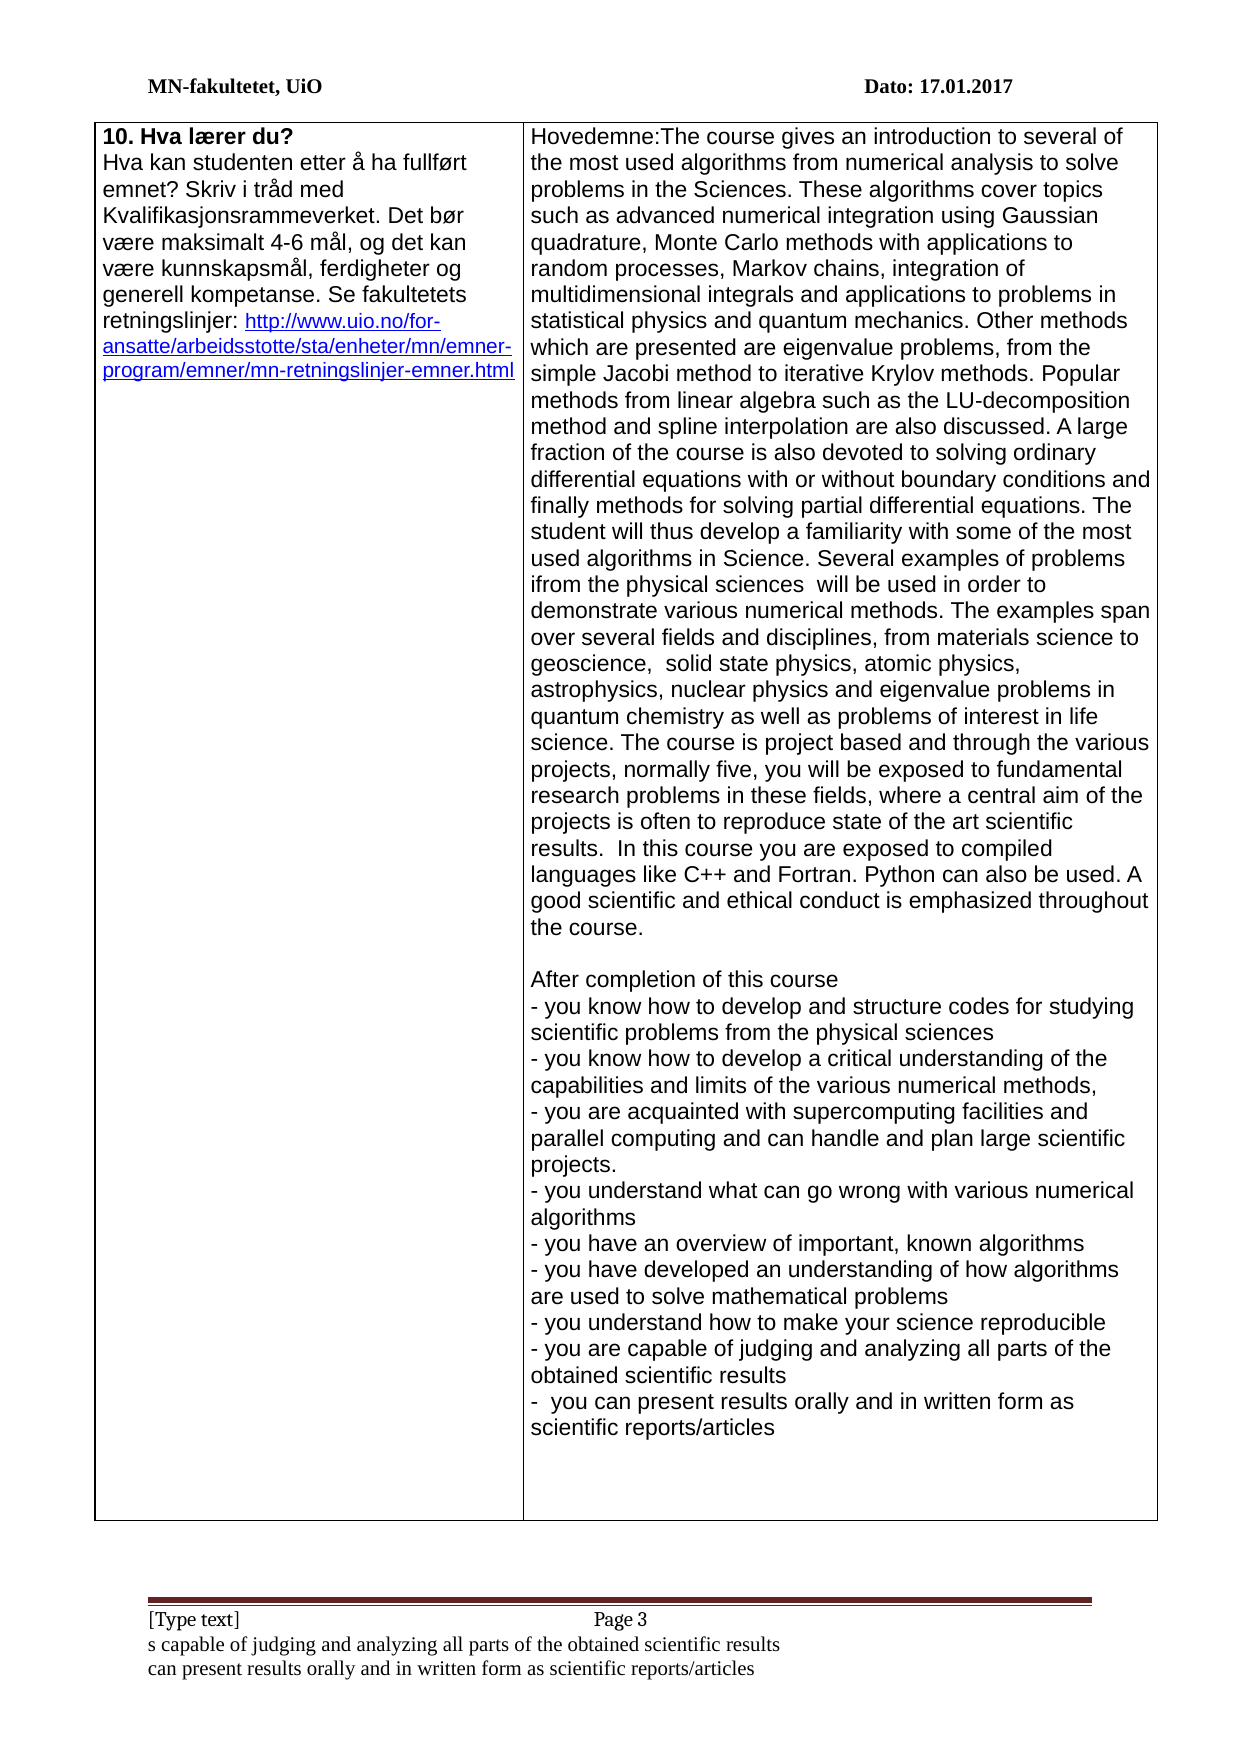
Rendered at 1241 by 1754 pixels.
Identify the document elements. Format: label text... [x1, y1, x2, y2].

table_cell Hovedemne:The course gives an introduction to several of the most used algorithms from numerical analysis to solve problems in the Sciences. These algorithms cover topics such as advanced numerical integration using Gaussian quadrature, Monte Carlo methods with applications to random processes, Markov chains, integration of multidimensional integrals and applications to problems in statistical physics and quantum mechanics. Other methods which are presented are eigenvalue problems, from the simple Jacobi method to iterative Krylov methods. Popular methods from linear algebra such as the LU-decomposition method and spline interpolation are also discussed. A large fraction of the course is also devoted to solving ordinary differential equations with or without boundary conditions and finally methods for solving partial differential equations. The student will thus develop a familiarity with some of the most used algorithms in Science. Several examples of problems ifrom the physical sciences will be used in order to demonstrate various numerical methods. The examples span over several fields and disciplines, from materials science to geoscience, solid state physics, atomic physics, astrophysics, nuclear physics and eigenvalue problems in quantum chemistry as well as problems of interest in life science. The course is project based and through the various projects, normally five, you will be exposed to fundamental research problems in these fields, where a central aim of the projects is often to reproduce state of the art scientific results. In this course you are exposed to compiled languages like C++ and Fortran. Python can also be used. A good scientific and ethical conduct is emphasized throughout the course. After completion of this course - you know how to develop and structure codes for studying scientific problems from the physical sciences - you know how to develop a critical understanding of the capabilities and limits of the various numerical methods, - you are acquainted with supercomputing facilities and parallel computing and can handle and plan large scientific projects. - you understand what can go wrong with various numerical algorithms - you have an overview of important, known algorithms - you have developed an understanding of how algorithms are used to solve mathematical problems - you understand how to make your science reproducible - you are capable of judging and analyzing all parts of the obtained scientific results - you can present results orally and in written form as scientific reports/articles [524, 123, 1157, 1520]
table_cell [1158, 122, 1240, 1520]
table_cell Hva lærer du? Hva kan studenten etter å ha fullført emnet? Skriv i tråd med Kvalifikasjonsrammeverket. Det bør være maksimalt 4-6 mål, og det kan være kunnskapsmål, ferdigheter og generell kompetanse. Se fakultetets retningslinjer: http://www.uio.no/for-ansatte/arbeidsstotte/sta/enheter/mn/emner-program/emner/mn-retningslinjer-emner.html [96, 123, 523, 1520]
